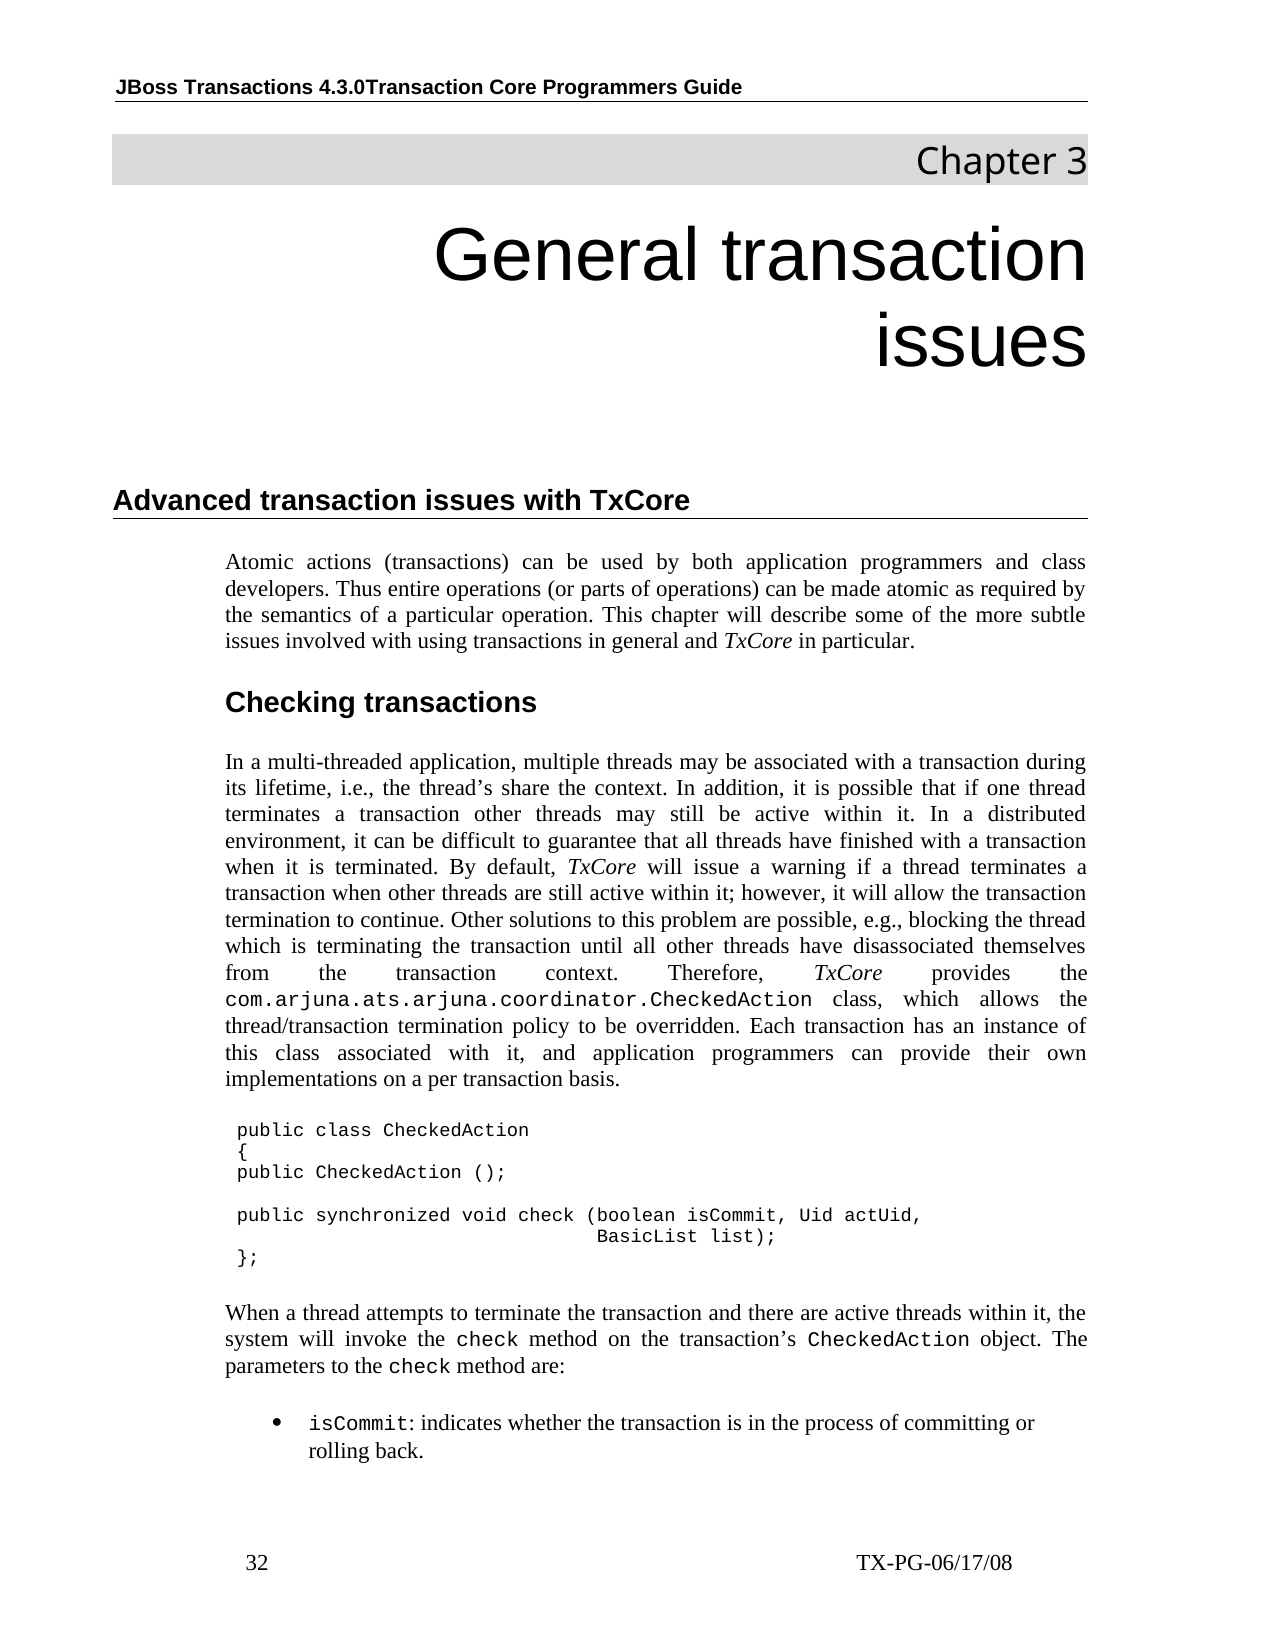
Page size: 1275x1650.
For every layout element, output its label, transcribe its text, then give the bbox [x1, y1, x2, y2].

text When a thread attempts to terminate the transaction and there are active threads within it, the system will invoke the check method on the transaction’s CheckedAction object. The parameters to the check method are: [225, 1299, 1088, 1380]
text public class CheckedAction { public CheckedAction (); public synchronized void check (boolean isCommit, Uid actUid, BasicList list); }; [237, 1121, 1088, 1269]
title General transaction issues [228, 210, 1088, 382]
subtitle Advanced transaction issues with TxCore [112, 482, 1088, 519]
subtitle Checking transactions [225, 685, 1088, 718]
text Atomic actions (transactions) can be used by both application programmers and class developers. Thus entire operations (or parts of operations) can be made atomic as required by the semantics of a particular operation. This chapter will describe some of the more subtle issues involved with using transactions in general and TxCore in particular. [225, 548, 1088, 654]
list isCommit: indicates whether the transaction is in the process of committing or rolling back. [273, 1409, 1088, 1463]
text In a multi-threaded application, multiple threads may be associated with a transaction during its lifetime, i.e., the thread’s share the context. In addition, it is possible that if one thread terminates a transaction other threads may still be active within it. In a distributed environment, it can be difficult to guarantee that all threads have finished with a transaction when it is terminated. By default, TxCore will issue a warning if a thread terminates a transaction when other threads are still active within it; however, it will allow the transaction termination to continue. Other solutions to this problem are possible, e.g., blocking the thread which is terminating the transaction until all other threads have disassociated themselves from the transaction context. Therefore, TxCore provides the com.arjuna.ats.arjuna.coordinator.CheckedAction class, which allows the thread/transaction termination policy to be overridden. Each transaction has an instance of this class associated with it, and application programmers can provide their own implementations on a per transaction basis. [225, 748, 1088, 1092]
